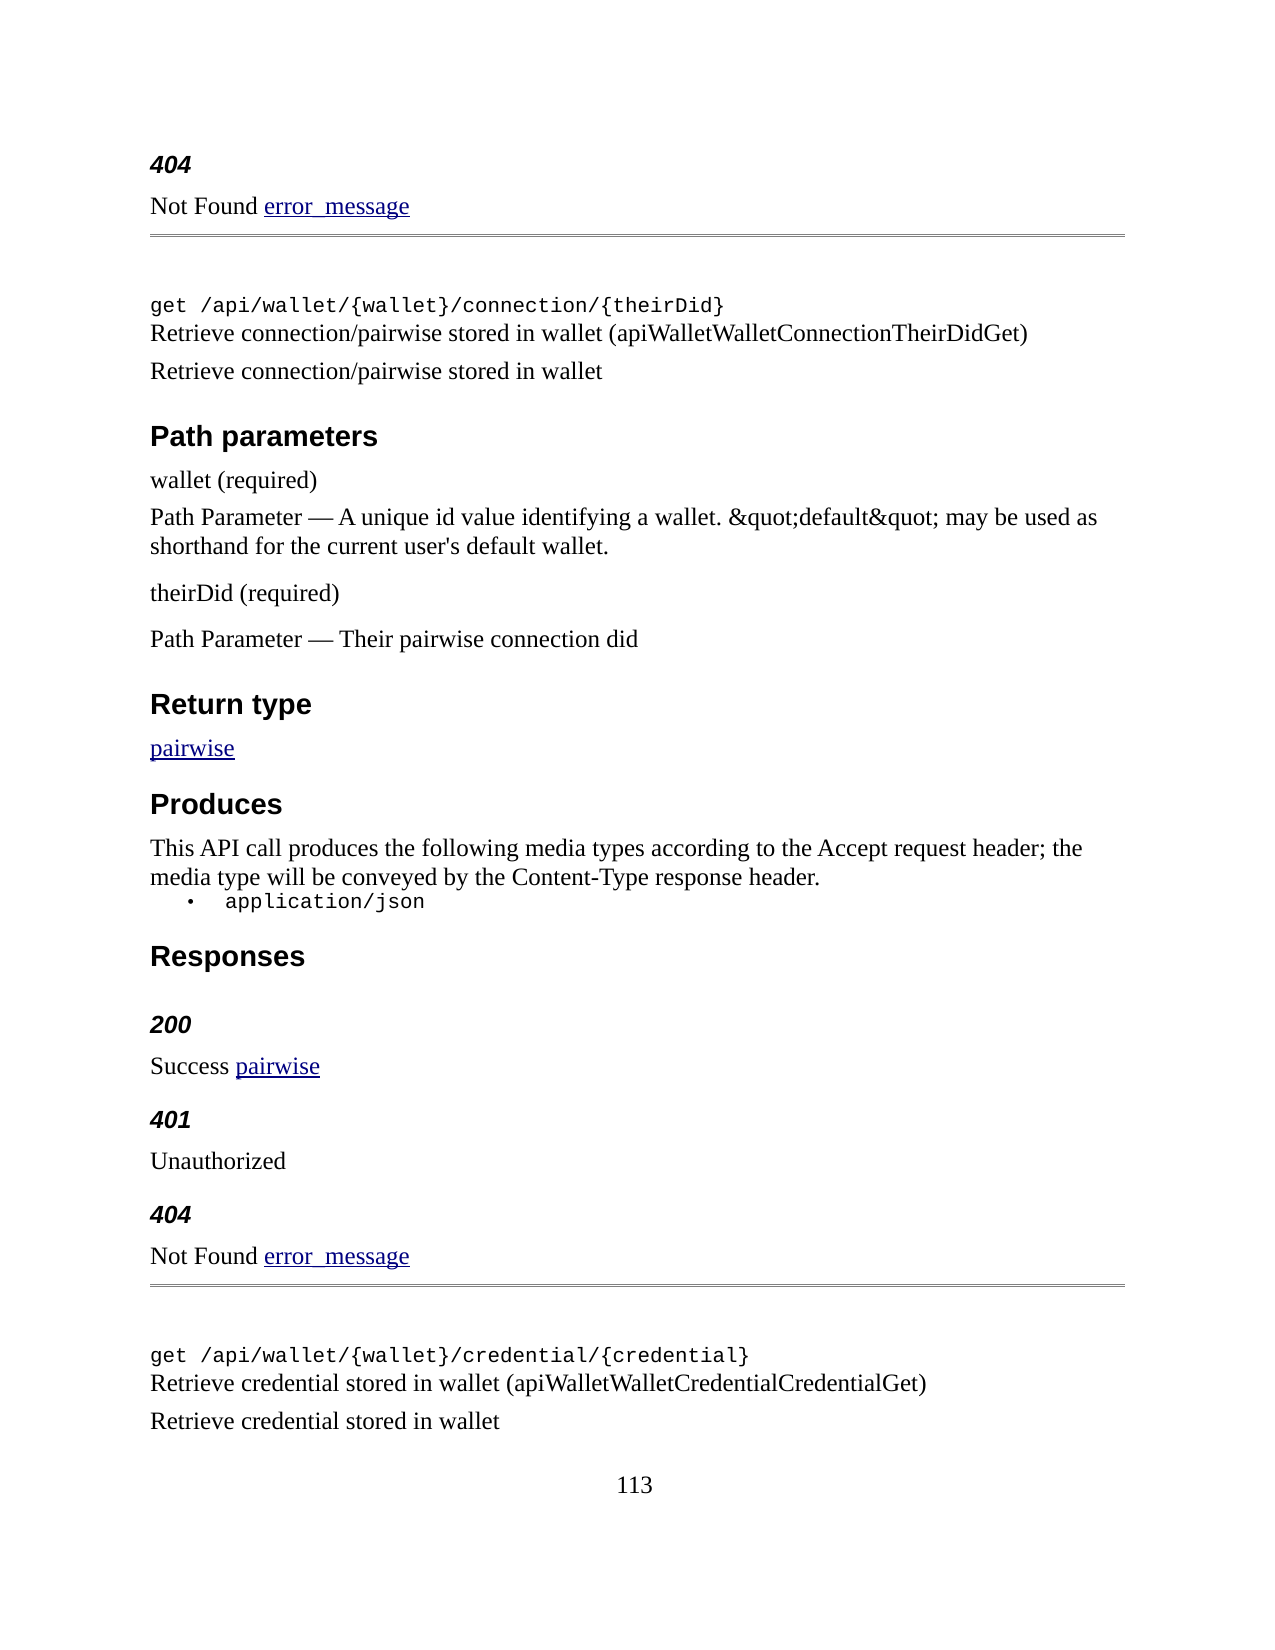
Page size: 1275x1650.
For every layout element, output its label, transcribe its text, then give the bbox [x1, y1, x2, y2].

subtitle 404 [150, 150, 1125, 178]
text Unauthorized [150, 1146, 1125, 1175]
text Retrieve connection/pairwise stored in wallet (apiWalletWalletConnectionTheirDidGet) [150, 318, 1125, 347]
subtitle 200 [150, 1010, 1125, 1039]
text This API call produces the following media types according to the Accept request header; the media type will be conveyed by the Content-Type response header. [150, 833, 1125, 891]
text wallet (required) [150, 465, 1125, 493]
subtitle 404 [150, 1200, 1125, 1228]
subtitle Return type [150, 687, 1125, 721]
subtitle Responses [150, 939, 1125, 973]
text Path Parameter — Their pairwise connection did [150, 624, 1125, 653]
text get /api/wallet/{wallet}/credential/{credential} [150, 1344, 1125, 1368]
text Path Parameter — A unique id value identifying a wallet. &quot;default&quot; may be used as shorthand for the current user's default wallet. [150, 502, 1125, 560]
text pairwise [150, 733, 1125, 762]
text Retrieve credential stored in wallet [150, 1406, 1125, 1435]
text Retrieve credential stored in wallet (apiWalletWalletCredentialCredentialGet) [150, 1368, 1125, 1397]
text Success pairwise [150, 1051, 1125, 1080]
subtitle 401 [150, 1105, 1125, 1134]
text theirDid (required) [150, 578, 1125, 607]
subtitle Produces [150, 787, 1125, 821]
text Not Found error_message [150, 1241, 1125, 1270]
subtitle Path parameters [150, 419, 1125, 452]
text get /api/wallet/{wallet}/connection/{theirDid} [150, 295, 1125, 318]
list application/json [187, 891, 1125, 914]
text Not Found error_message [150, 191, 1125, 220]
text Retrieve connection/pairwise stored in wallet [150, 356, 1125, 385]
